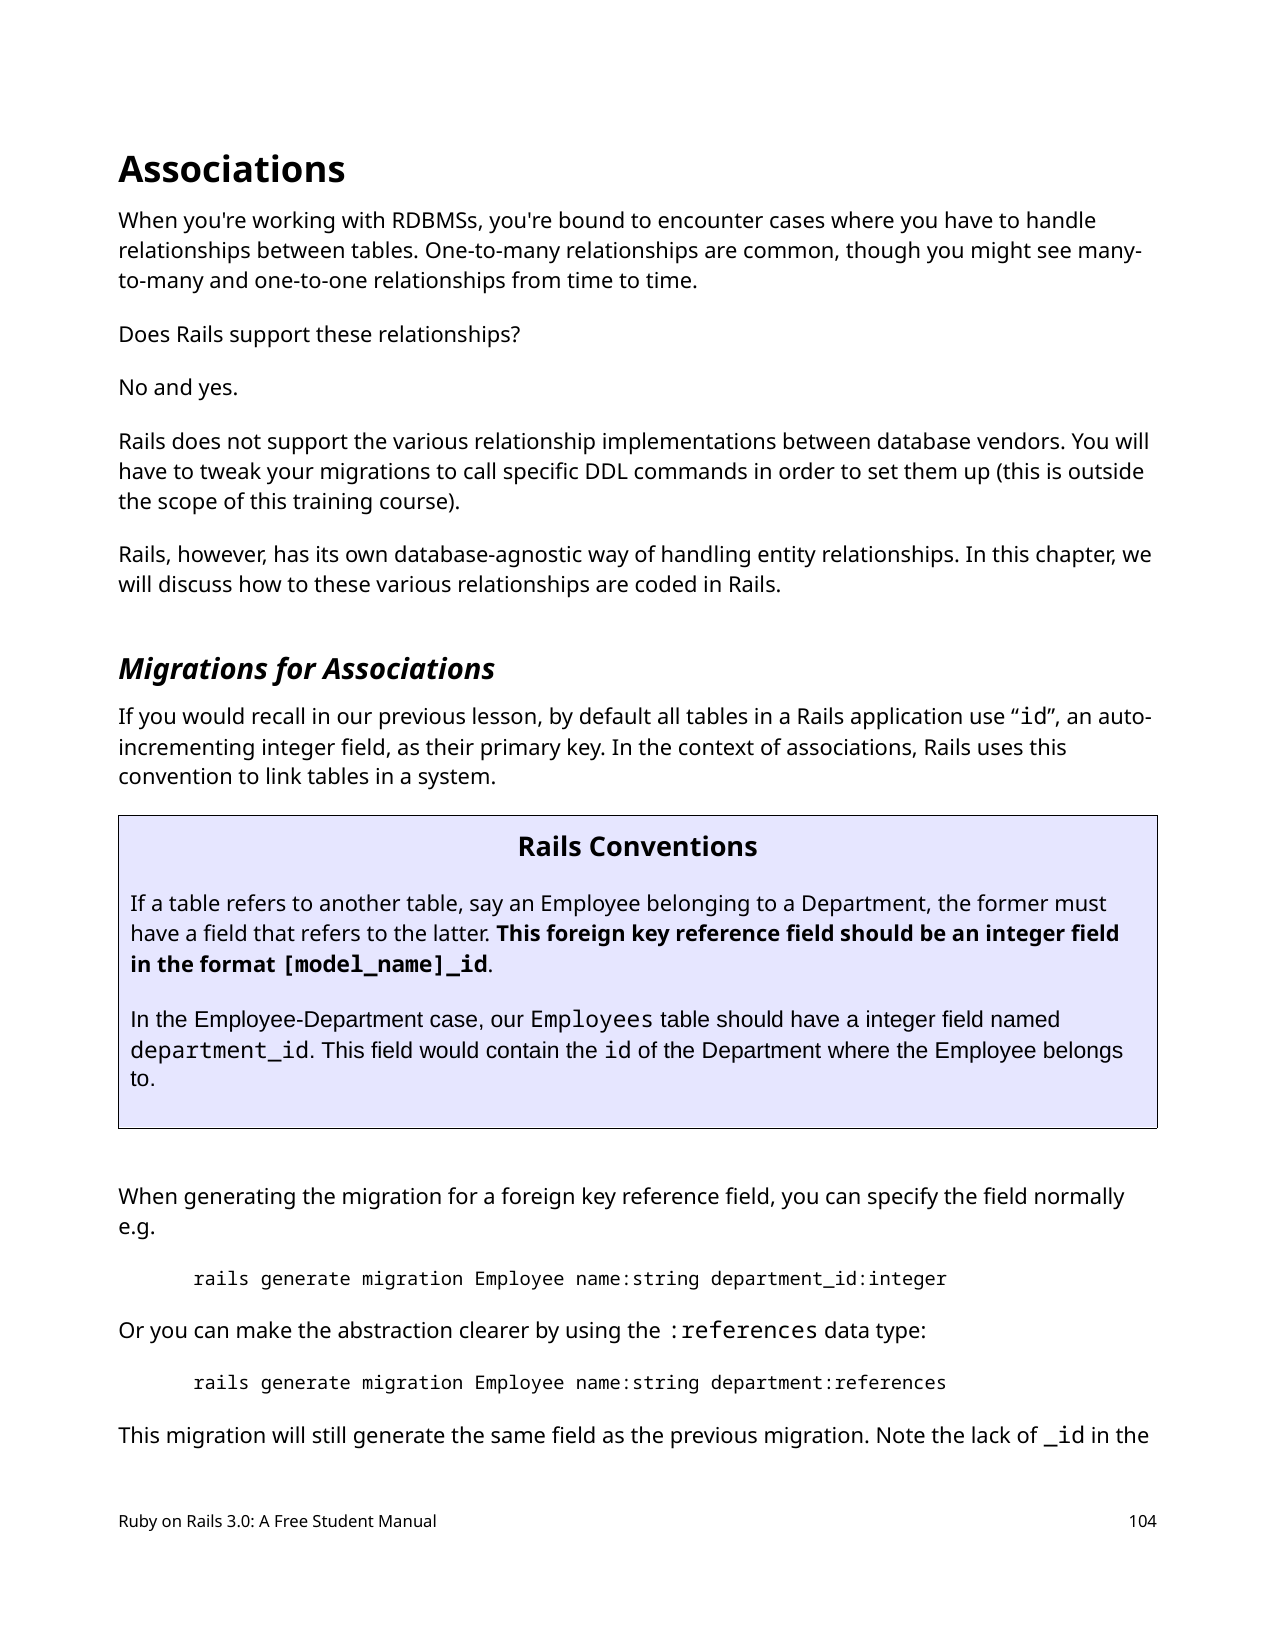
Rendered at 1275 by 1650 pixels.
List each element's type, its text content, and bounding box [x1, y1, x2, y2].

text When you're working with RDBMSs, you're bound to encounter cases where you have to handle relationships between tables. One-to-many relationships are common, though you might see many-to-many and one-to-one relationships from time to time. [118, 205, 1157, 295]
text This migration will still generate the same field as the previous migration. Note the lack of _id in the [118, 1419, 1157, 1450]
text Rails, however, has its own database-agnostic way of handling entity relationships. In this chapter, we will discuss how to these various relationships are coded in Rails. [118, 539, 1157, 599]
text rails generate migration Employee name:string department:references [193, 1369, 1157, 1395]
text Does Rails support these relationships? [118, 319, 1157, 348]
text Rails does not support the various relationship implementations between database vendors. You will have to tweak your migrations to call specific DDL commands in order to set them up (this is outside the scope of this training course). [118, 426, 1157, 516]
text No and yes. [118, 372, 1157, 402]
text When generating the migration for a foreign key reference field, you can specify the field normally e.g. [118, 1181, 1157, 1241]
text rails generate migration Employee name:string department_id:integer [193, 1265, 1157, 1290]
text Or you can make the abstraction clearer by using the :references data type: [118, 1314, 1157, 1346]
subtitle Migrations for Associations [118, 648, 1157, 688]
text If you would recall in our previous lesson, by default all tables in a Rails application use “id”, an auto-incrementing integer field, as their primary key. In the context of associations, Rails uses this convention to link tables in a system. [118, 700, 1157, 791]
subtitle Associations [118, 143, 1157, 193]
table_header Rails Conventions If a table refers to another table, say an Employee belonging to a Department, the former must have a field that refers to the latter. This foreign key reference field should be an integer field in the format [model_name]_id. In the Employee-Department case, our Employees table should have a integer field named department_id. This field would contain the id of the Department where the Employee belongs to. [119, 816, 1157, 1127]
